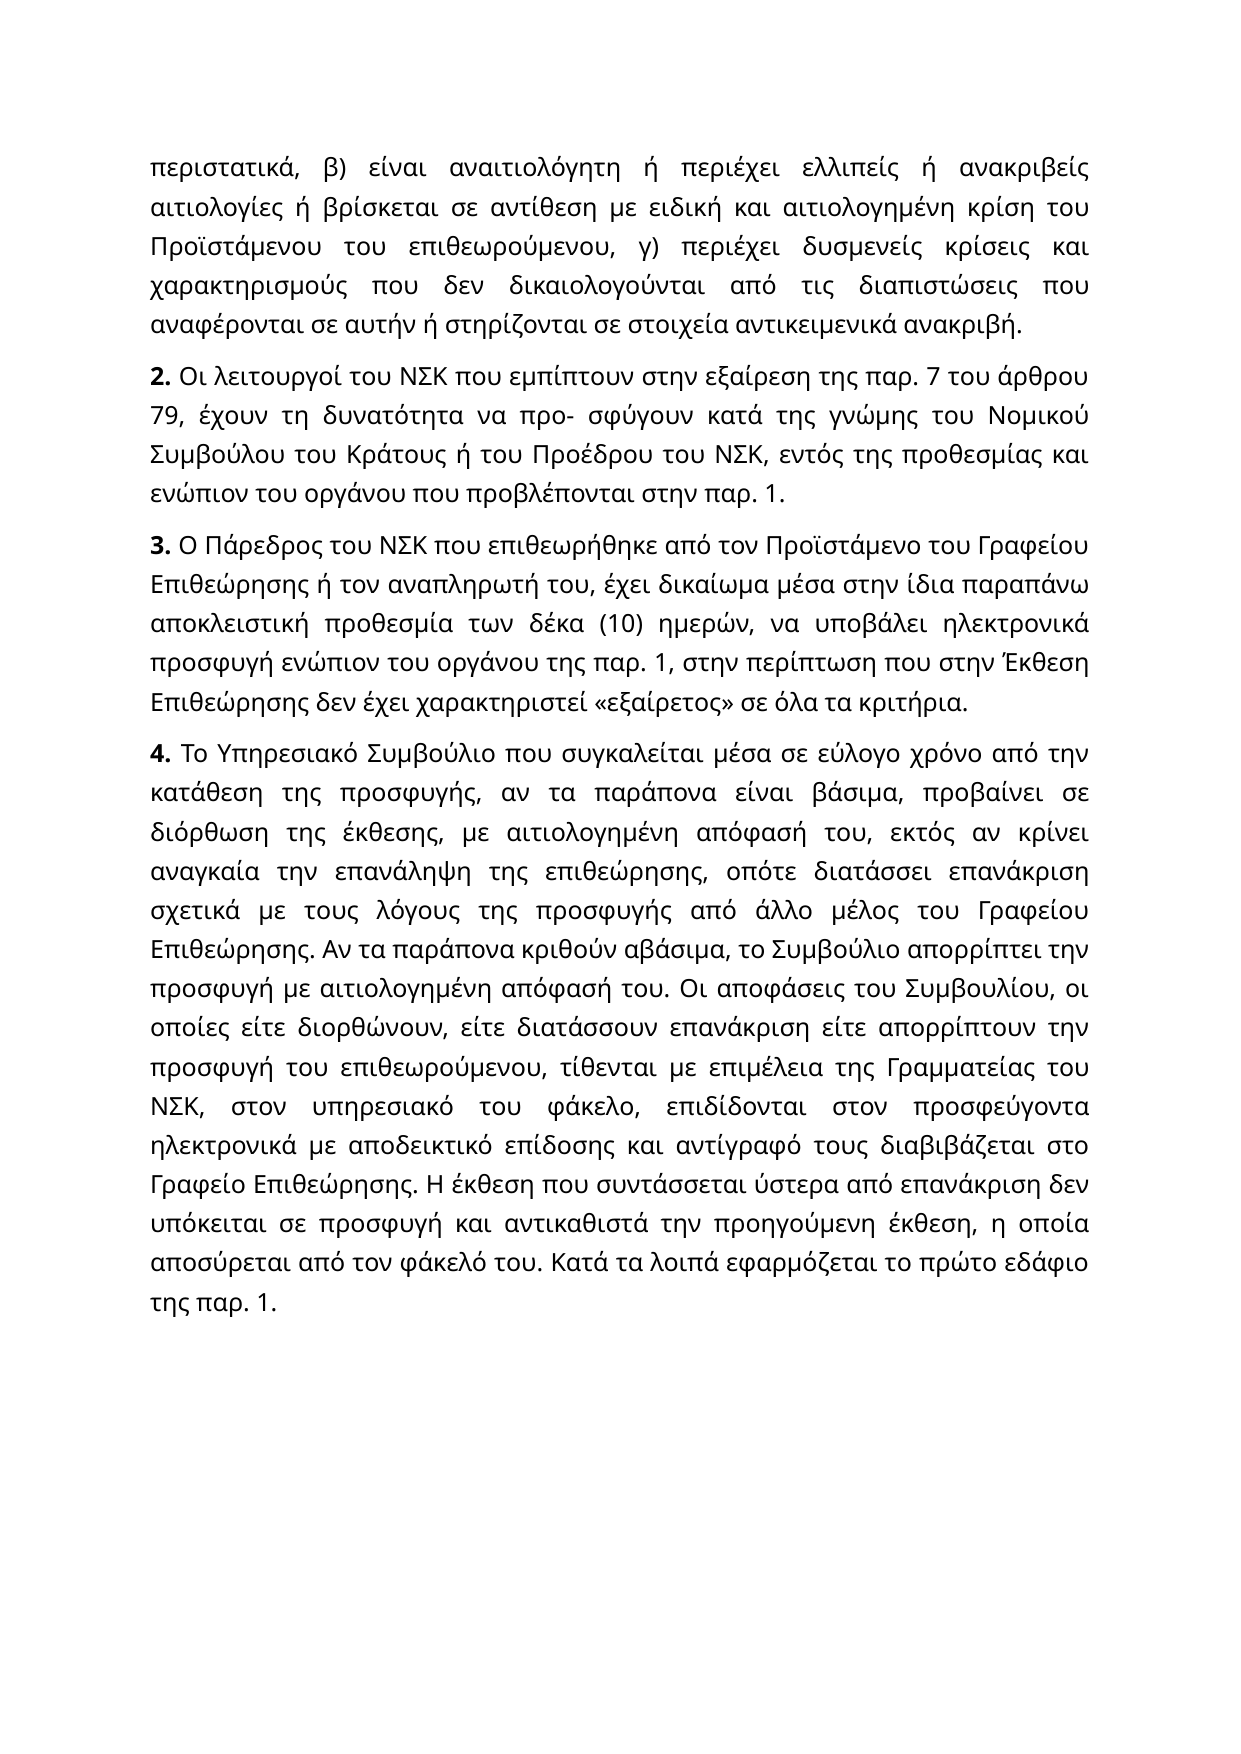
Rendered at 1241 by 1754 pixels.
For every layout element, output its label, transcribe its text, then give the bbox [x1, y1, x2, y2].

text 2. Οι λειτουργοί του ΝΣΚ που εμπίπτουν στην εξαίρεση της παρ. 7 του άρθρου 79, έχουν τη δυνατότητα να προ- σφύγουν κατά της γνώμης του Νομικού Συμβούλου του Κράτους ή του Προέδρου του ΝΣΚ, εντός της προθεσμίας και ενώπιον του οργάνου που προβλέπονται στην παρ. 1. [150, 358, 1090, 510]
text περιστατικά, β) είναι αναιτιολόγητη ή περιέχει ελλιπείς ή ανακριβείς αιτιολογίες ή βρίσκεται σε αντίθεση με ειδική και αιτιολογημένη κρίση του Προϊστάμενου του επιθεωρούμενου, γ) περιέχει δυσμενείς κρίσεις και χαρακτηρισμούς που δεν δικαιολογούνται από τις διαπιστώσεις που αναφέρονται σε αυτήν ή στηρίζονται σε στοιχεία αντικειμενικά ανακριβή. [150, 150, 1090, 341]
text 3. Ο Πάρεδρος του ΝΣΚ που επιθεωρήθηκε από τον Προϊστάμενο του Γραφείου Επιθεώρησης ή τον αναπληρωτή του, έχει δικαίωμα μέσα στην ίδια παραπάνω αποκλειστική προθεσμία των δέκα (10) ημερών, να υποβάλει ηλεκτρονικά προσφυγή ενώπιον του οργάνου της παρ. 1, στην περίπτωση που στην Έκθεση Επιθεώρησης δεν έχει χαρακτηριστεί «εξαίρετος» σε όλα τα κριτήρια. [150, 527, 1090, 718]
text 4. Το Υπηρεσιακό Συμβούλιο που συγκαλείται μέσα σε εύλογο χρόνο από την κατάθεση της προσφυγής, αν τα παράπονα είναι βάσιμα, προβαίνει σε διόρθωση της έκθεσης, με αιτιολογημένη απόφασή του, εκτός αν κρίνει αναγκαία την επανάληψη της επιθεώρησης, οπότε διατάσσει επανάκριση σχετικά με τους λόγους της προσφυγής από άλλο μέλος του Γραφείου Επιθεώρησης. Αν τα παράπονα κριθούν αβάσιμα, το Συμβούλιο απορρίπτει την προσφυγή με αιτιολογημένη απόφασή του. Οι αποφάσεις του Συμβουλίου, οι οποίες είτε διορθώνουν, είτε διατάσσουν επανάκριση είτε απορρίπτουν την προσφυγή του επιθεωρούμενου, τίθενται με επιμέλεια της Γραμματείας του ΝΣΚ, στον υπηρεσιακό του φάκελο, επιδίδονται στον προσφεύγοντα ηλεκτρονικά με αποδεικτικό επίδοσης και αντίγραφό τους διαβιβάζεται στο Γραφείο Επιθεώρησης. Η έκθεση που συντάσσεται ύστερα από επανάκριση δεν υπόκειται σε προσφυγή και αντικαθιστά την προηγούμενη έκθεση, η οποία αποσύρεται από τον φάκελό του. Κατά τα λοιπά εφαρμόζεται το πρώτο εδάφιο της παρ. 1. [150, 736, 1090, 1318]
